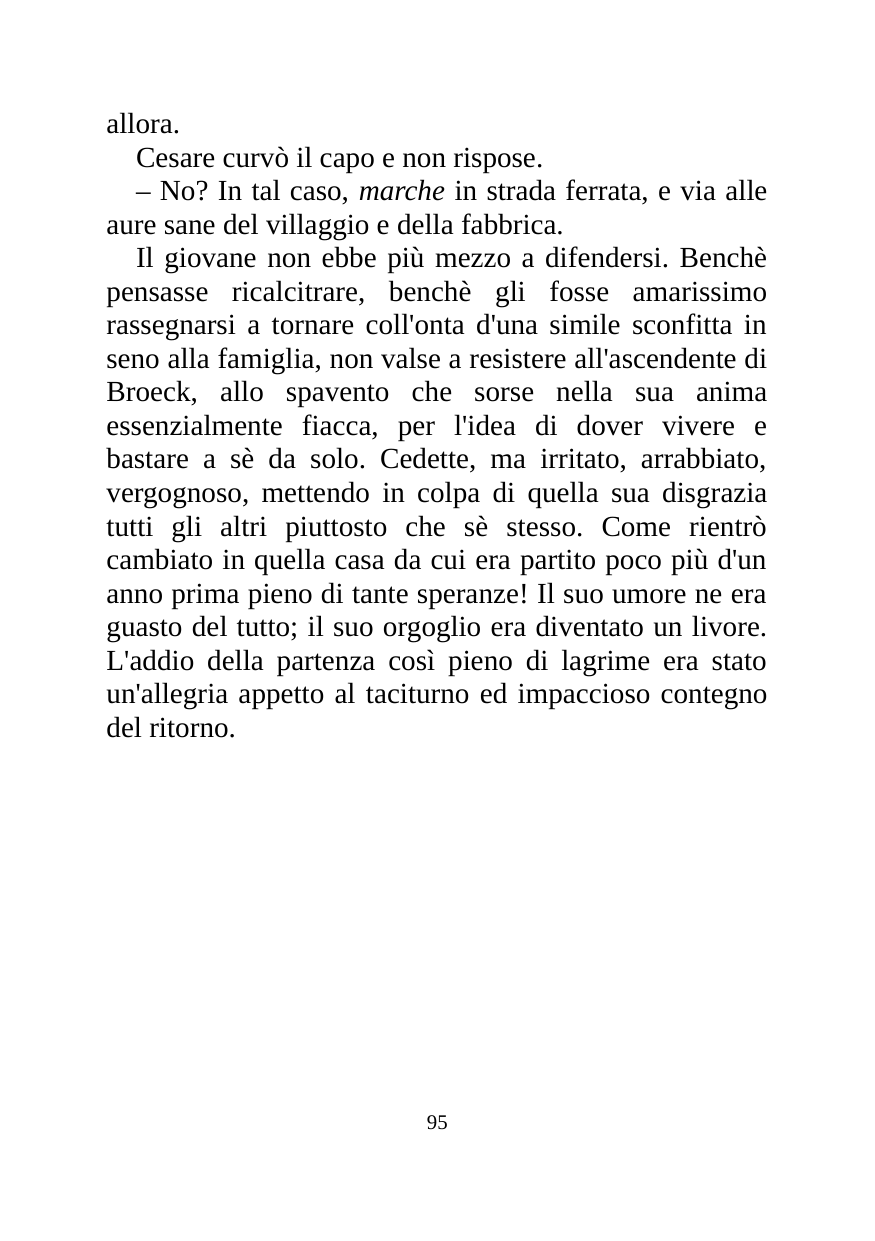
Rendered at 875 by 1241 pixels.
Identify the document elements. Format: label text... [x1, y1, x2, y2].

text allora. [106, 106, 768, 140]
text – No? In tal caso, marche in strada ferrata, e via alle aure sane del villaggio e della fabbrica. [106, 173, 768, 240]
text Cesare curvò il capo e non rispose. [106, 140, 768, 173]
text Il giovane non ebbe più mezzo a difendersi. Benchè pensasse ricalcitrare, benchè gli fosse amarissimo rassegnarsi a tornare coll'onta d'una simile sconfitta in seno alla famiglia, non valse a resistere all'ascendente di Broeck, allo spavento che sorse nella sua anima essenzialmente fiacca, per l'idea di dover vivere e bastare a sè da solo. Cedette, ma irritato, arrabbiato, vergognoso, mettendo in colpa di quella sua disgrazia tutti gli altri piuttosto che sè stesso. Come rientrò cambiato in quella casa da cui era partito poco più d'un anno prima pieno di tante speranze! Il suo umore ne era guasto del tutto; il suo orgoglio era diventato un livore. L'addio della partenza così pieno di lagrime era stato un'allegria appetto al taciturno ed impaccioso contegno del ritorno. [106, 240, 768, 743]
